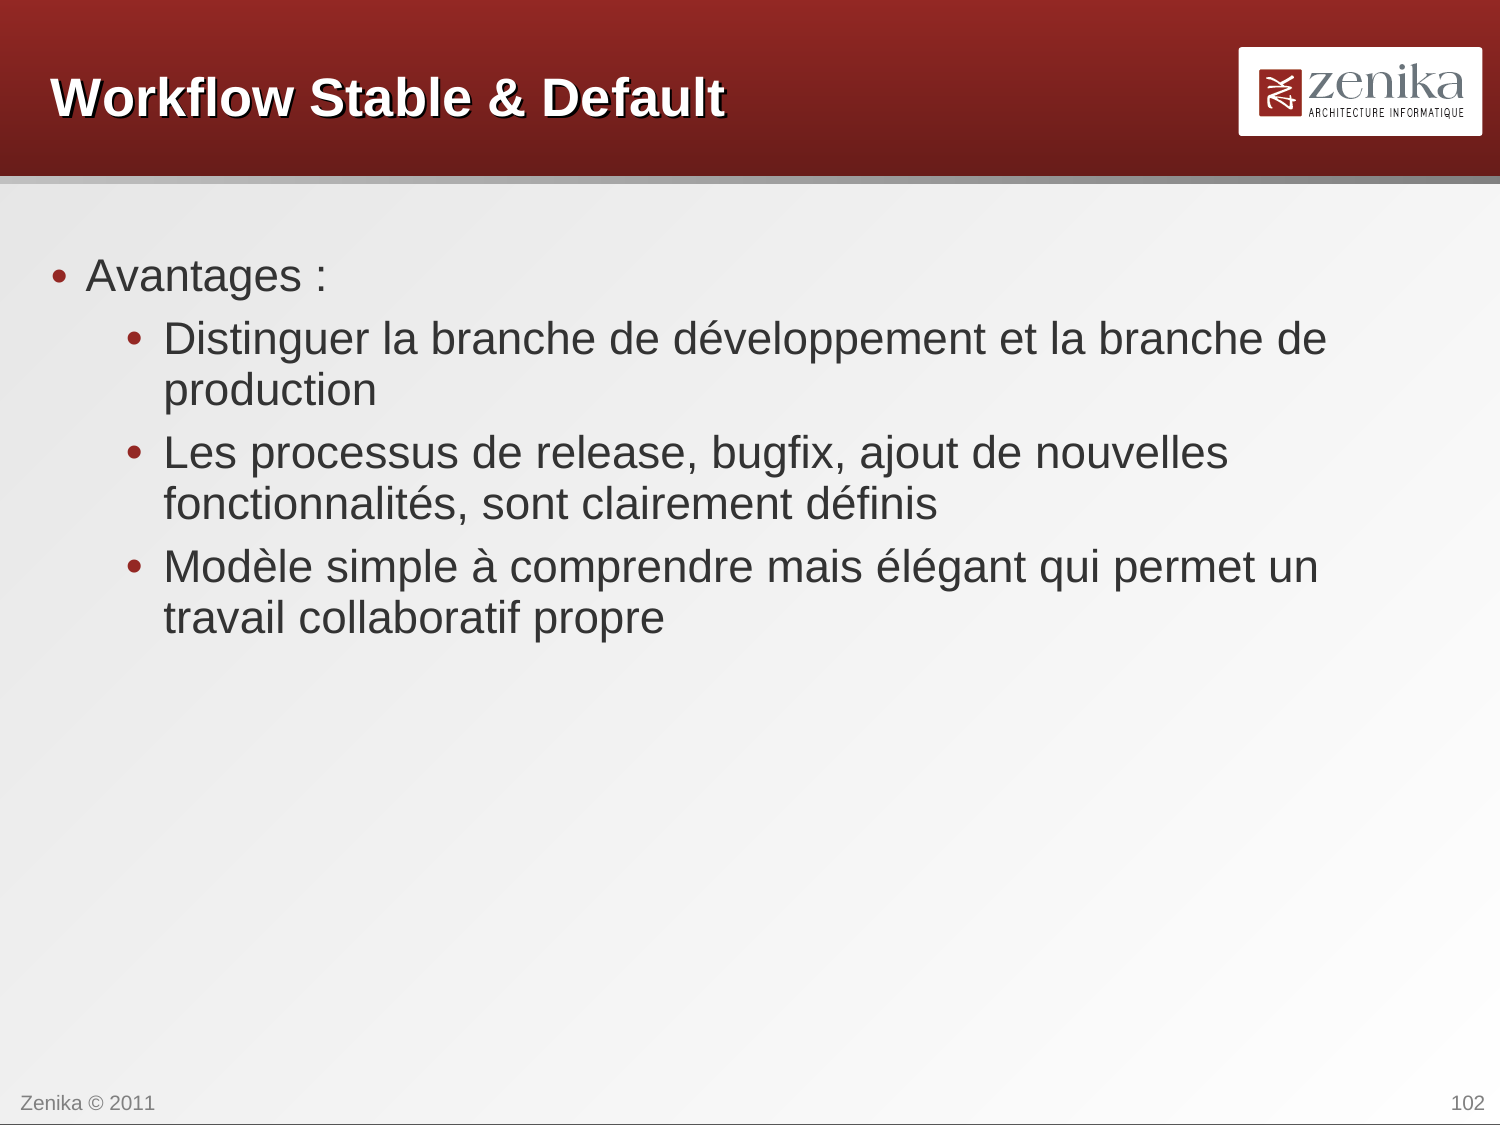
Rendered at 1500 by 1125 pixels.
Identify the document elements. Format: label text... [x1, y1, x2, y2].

title Workflow Stable & Default [50, 22, 1206, 172]
list Avantages : Distinguer la branche de développement et la branche de production Les processus de release, bugfix, ajout de nouvelles fonctionnalités, sont clairement définis Modèle simple à comprendre mais élégant qui permet un travail collaboratif propre [50, 249, 1435, 1064]
picture [1257, 58, 1464, 125]
